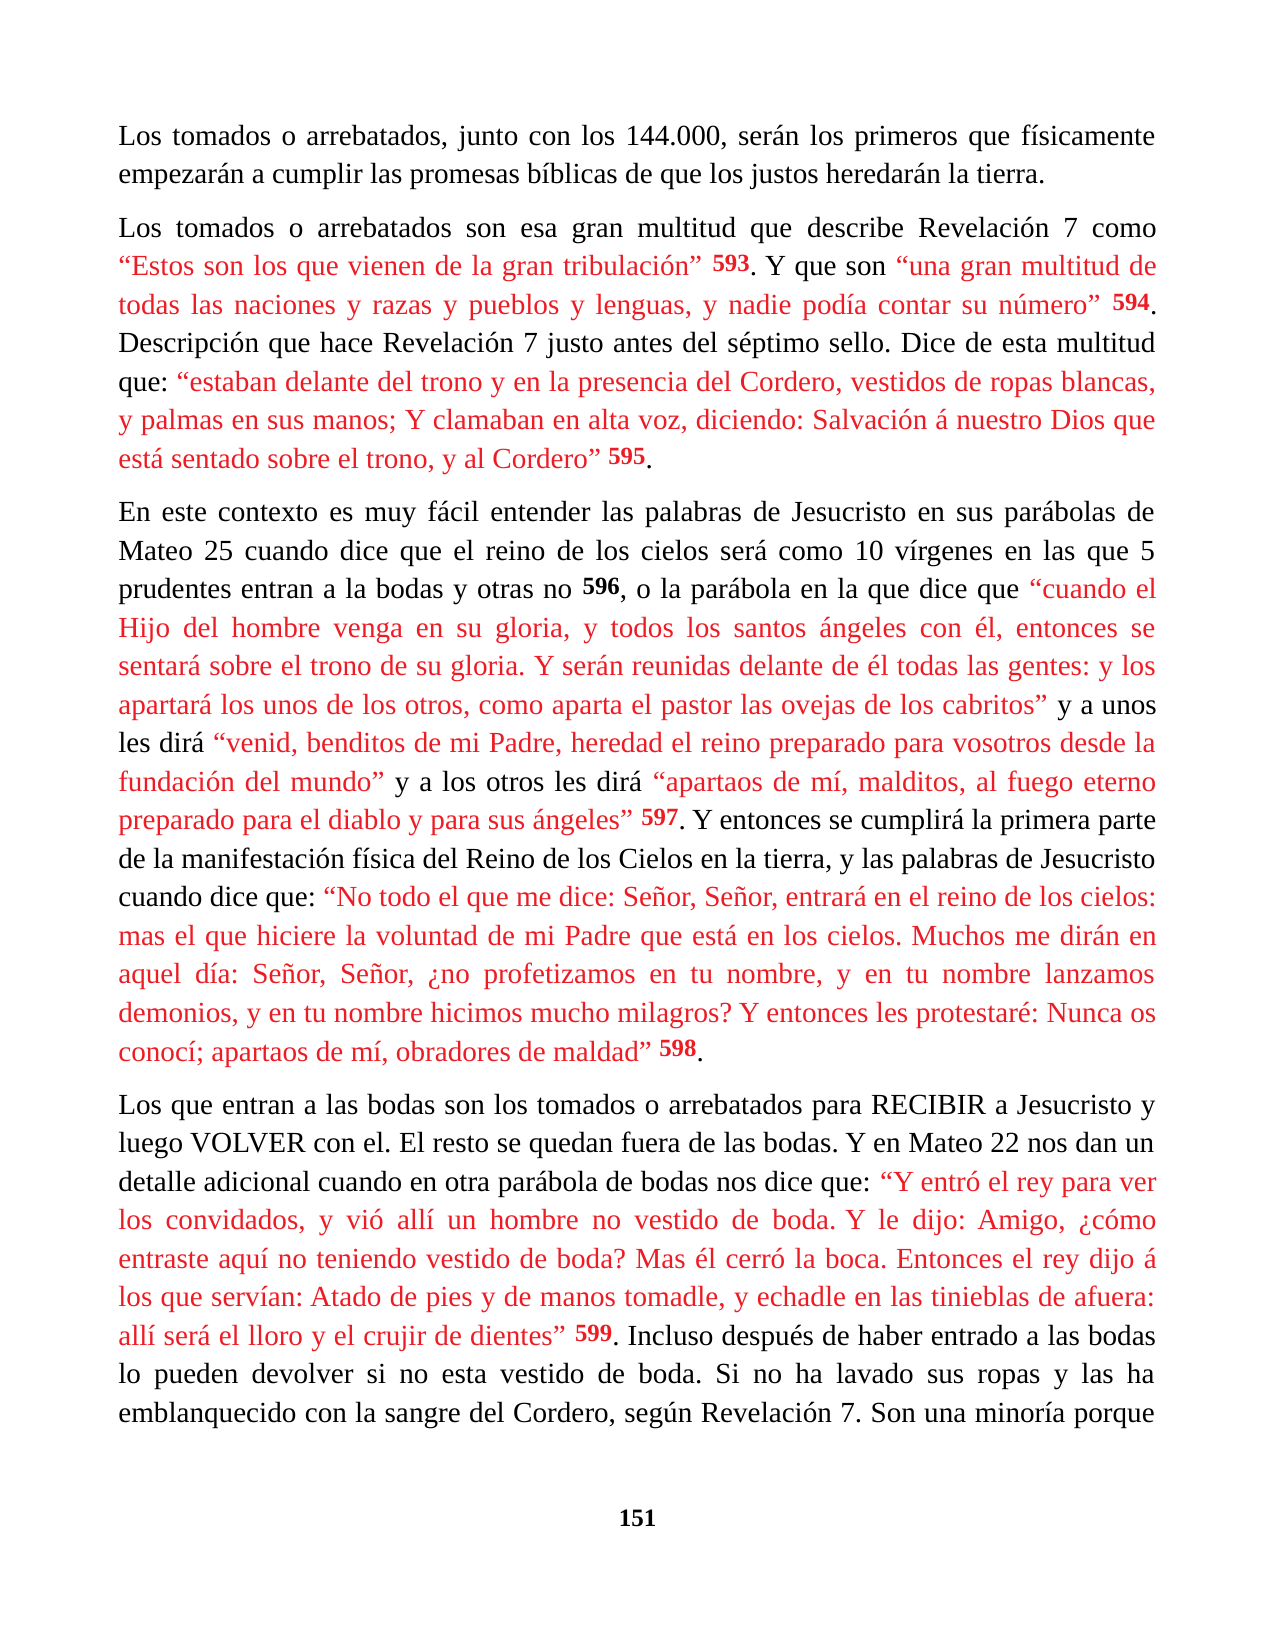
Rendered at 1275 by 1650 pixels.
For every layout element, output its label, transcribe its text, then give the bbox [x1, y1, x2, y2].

text Los tomados o arrebatados, junto con los 144.000, serán los primeros que físicamente empezarán a cumplir las promesas bíblicas de que los justos heredarán la tierra. [118, 118, 1157, 190]
text Los tomados o arrebatados son esa gran multitud que describe Revelación 7 como “Estos son los que vienen de la gran tribulación” . Y que son “una gran multitud de todas las naciones y razas y pueblos y lenguas, y nadie podía contar su número” . Descripción que hace Revelación 7 justo antes del séptimo sello. Dice de esta multitud que: “estaban delante del trono y en la presencia del Cordero, vestidos de ropas blancas, y palmas en sus manos; Y clamaban en alta voz, diciendo: Salvación á nuestro Dios que está sentado sobre el trono, y al Cordero” . [118, 210, 1157, 474]
text Los que entran a las bodas son los tomados o arrebatados para RECIBIR a Jesucristo y luego VOLVER con el. El resto se quedan fuera de las bodas. Y en Mateo 22 nos dan un detalle adicional cuando en otra parábola de bodas nos dice que: “Y entró el rey para ver los convidados, y vió allí un hombre no vestido de boda. Y le dijo: Amigo, ¿cómo entraste aquí no teniendo vestido de boda? Mas él cerró la boca. Entonces el rey dijo á los que servían: Atado de pies y de manos tomadle, y echadle en las tinieblas de afuera: allí será el lloro y el crujir de dientes” . Incluso después de haber entrado a las bodas lo pueden devolver si no esta vestido de boda. Si no ha lavado sus ropas y las ha emblanquecido con la sangre del Cordero, según Revelación 7. Son una minoría porque [118, 1087, 1157, 1429]
text En este contexto es muy fácil entender las palabras de Jesucristo en sus parábolas de Mateo 25 cuando dice que el reino de los cielos será como 10 vírgenes en las que 5 prudentes entran a la bodas y otras no , o la parábola en la que dice que “cuando el Hijo del hombre venga en su gloria, y todos los santos ángeles con él, entonces se sentará sobre el trono de su gloria. Y serán reunidas delante de él todas las gentes: y los apartará los unos de los otros, como aparta el pastor las ovejas de los cabritos” y a unos les dirá “venid, benditos de mi Padre, heredad el reino preparado para vosotros desde la fundación del mundo” y a los otros les dirá “apartaos de mí, malditos, al fuego eterno preparado para el diablo y para sus ángeles” . Y entonces se cumplirá la primera parte de la manifestación física del Reino de los Cielos en la tierra, y las palabras de Jesucristo cuando dice que: “No todo el que me dice: Señor, Señor, entrará en el reino de los cielos: mas el que hiciere la voluntad de mi Padre que está en los cielos. Muchos me dirán en aquel día: Señor, Señor, ¿no profetizamos en tu nombre, y en tu nombre lanzamos demonios, y en tu nombre hicimos mucho milagros? Y entonces les protestaré: Nunca os conocí; apartaos de mí, obradores de maldad” . [118, 494, 1157, 1067]
